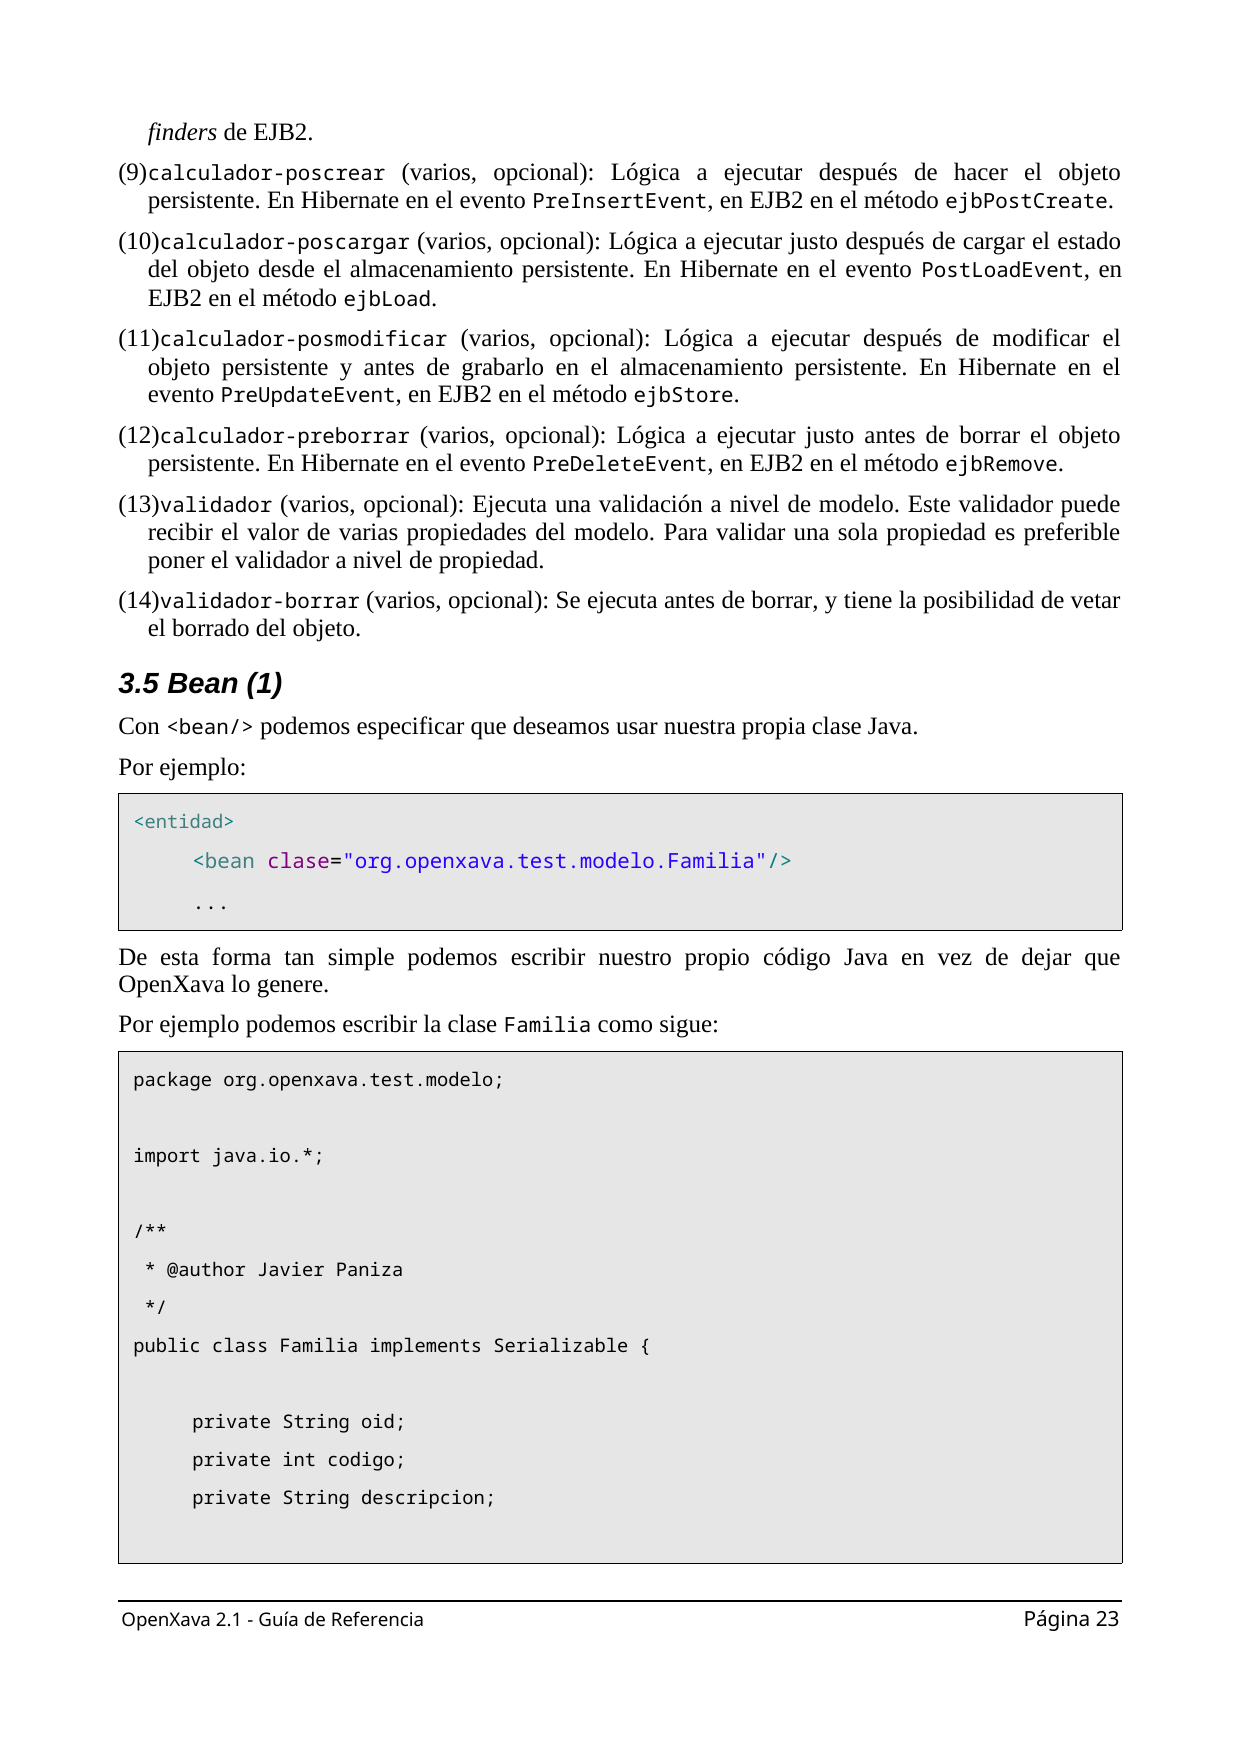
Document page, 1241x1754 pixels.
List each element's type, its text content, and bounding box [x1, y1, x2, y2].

text Por ejemplo podemos escribir la clase Familia como sigue: [118, 1011, 1122, 1039]
text Con <bean/> podemos especificar que deseamos usar nuestra propia clase Java. [118, 712, 1122, 741]
subtitle Bean (1) [118, 667, 1122, 700]
text <bean clase="org.openxava.test.modelo.Familia"/> [119, 831, 1122, 872]
list calculador-poscargar (varios, opcional): Lógica a ejecutar justo después de cargar el estado del objeto desde el almacenamiento persistente. En Hibernate en el evento PostLoadEvent, en EJB2 en el método ejbLoad. [118, 227, 1122, 312]
text private String oid; [119, 1393, 1122, 1431]
text De esta forma tan simple podemos escribir nuestro propio código Java en vez de dejar que OpenXava lo genere. [118, 943, 1122, 998]
list calculador-poscrear (varios, opcional): Lógica a ejecutar después de hacer el objeto persistente. En Hibernate en el evento PreInsertEvent, en EJB2 en el método ejbPostCreate. [118, 158, 1122, 215]
text package org.openxava.test.modelo; [119, 1052, 1122, 1089]
text /** [119, 1203, 1122, 1241]
text */ [119, 1279, 1122, 1317]
text private String descripcion; [119, 1469, 1122, 1507]
text * @author Javier Paniza [119, 1241, 1122, 1279]
list validador-borrar (varios, opcional): Se ejecuta antes de borrar, y tiene la posibilidad de vetar el borrado del objeto. [118, 586, 1122, 642]
list validador (varios, opcional): Ejecuta una validación a nivel de modelo. Este validador puede recibir el valor de varias propiedades del modelo. Para validar una sola propiedad es preferible poner el validador a nivel de propiedad. [118, 490, 1122, 574]
text <entidad> [119, 794, 1122, 831]
text import java.io.*; [119, 1127, 1122, 1165]
list finders de EJB2. [118, 118, 1122, 146]
text Por ejemplo: [118, 753, 1122, 781]
text ... [119, 872, 1122, 930]
list calculador-posmodificar (varios, opcional): Lógica a ejecutar después de modificar el objeto persistente y antes de grabarlo en el almacenamiento persistente. En Hibernate en el evento PreUpdateEvent, en EJB2 en el método ejbStore. [118, 324, 1122, 409]
text public class Familia implements Serializable { [119, 1317, 1122, 1355]
list calculador-preborrar (varios, opcional): Lógica a ejecutar justo antes de borrar el objeto persistente. En Hibernate en el evento PreDeleteEvent, en EJB2 en el método ejbRemove. [118, 421, 1122, 478]
text private int codigo; [119, 1431, 1122, 1469]
